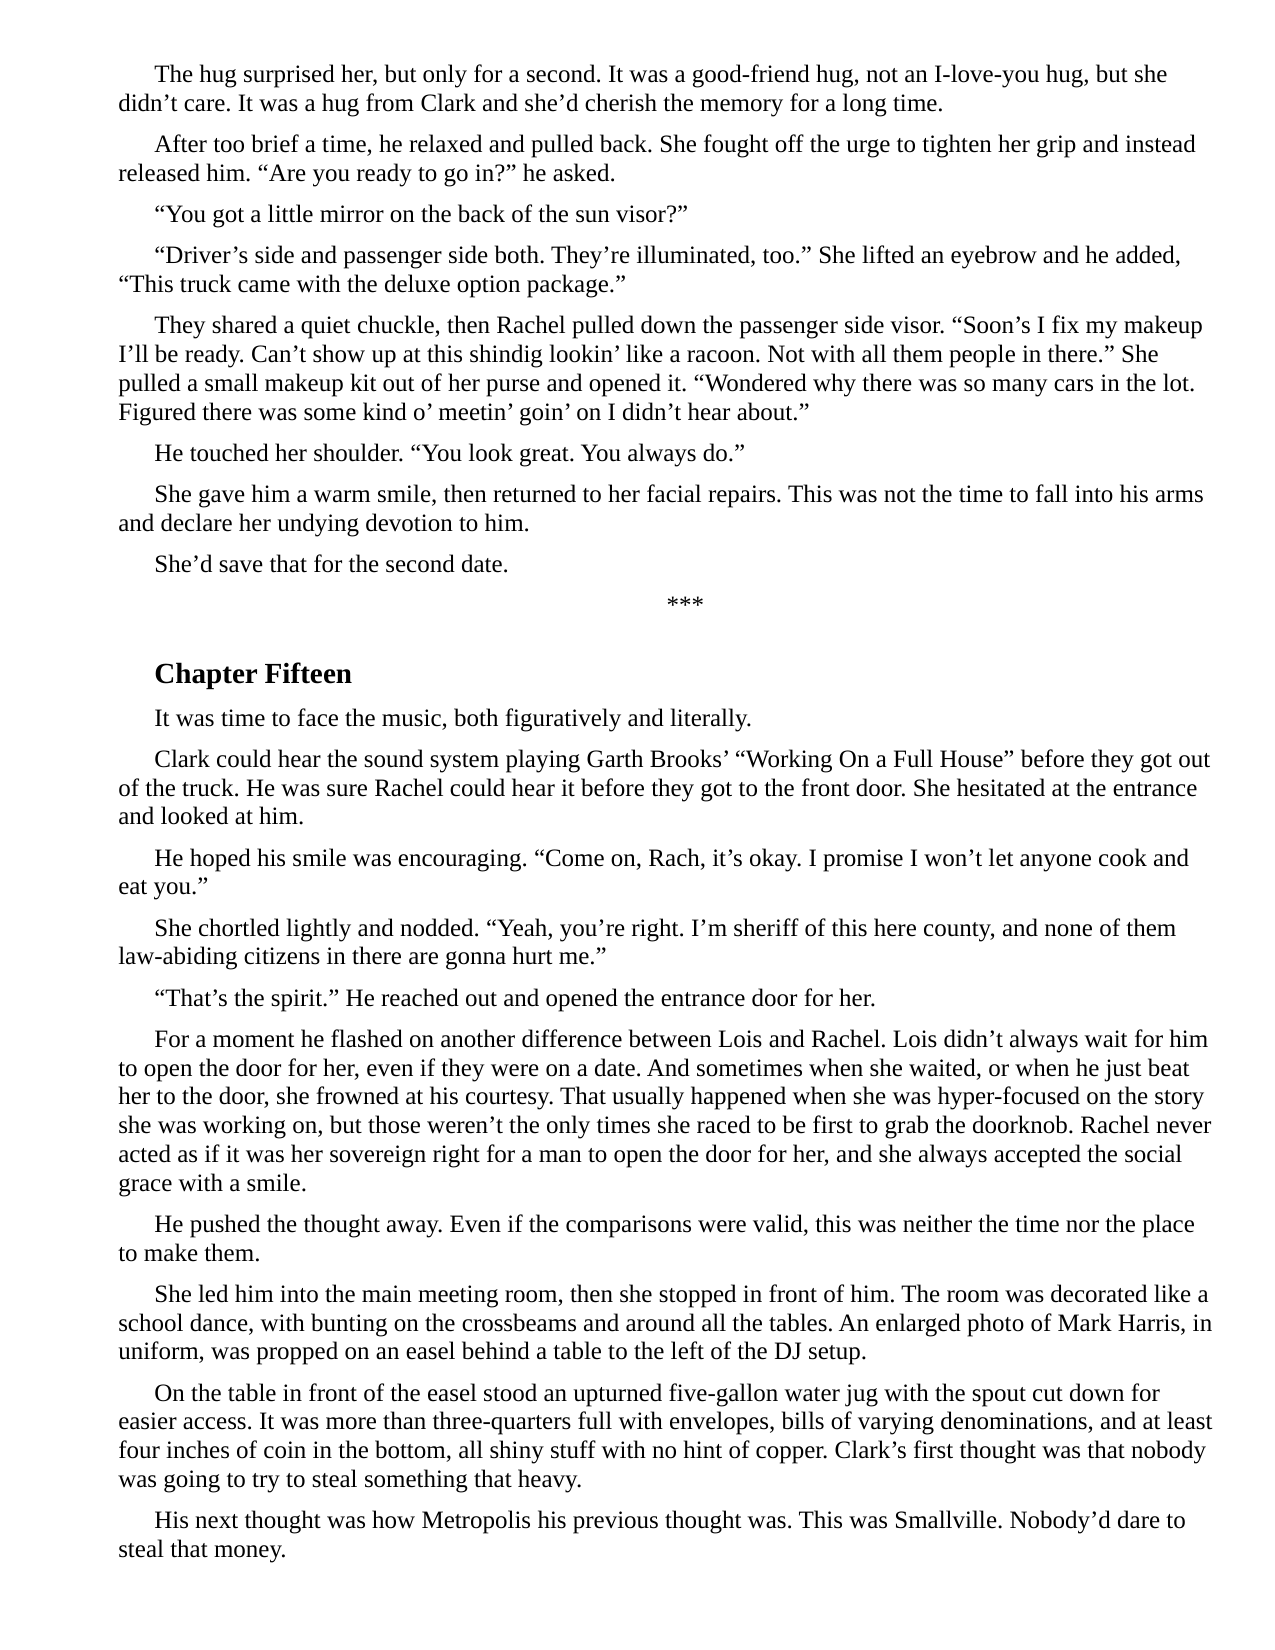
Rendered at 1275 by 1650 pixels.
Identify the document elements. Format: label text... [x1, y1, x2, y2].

text She gave him a warm smile, then returned to her facial repairs. This was not the time to fall into his arms and declare her undying devotion to him. [118, 479, 1216, 537]
text She led him into the main meeting room, then she stopped in front of him. The room was decorated like a school dance, with bunting on the crossbeams and around all the tables. An enlarged photo of Mark Harris, in uniform, was propped on an easel behind a table to the left of the DJ setup. [118, 1279, 1216, 1365]
text “You got a little mirror on the back of the sun visor?” [118, 199, 1216, 228]
text She’d save that for the second date. [118, 549, 1216, 578]
text For a moment he flashed on another difference between Lois and Rachel. Lois didn’t always wait for him to open the door for her, even if they were on a date. And sometimes when she waited, or when he just beat her to the door, she frowned at his courtesy. That usually happened when she was hyper-focused on the story she was working on, but those weren’t the only times she raced to be first to grab the doorknob. Rachel never acted as if it was her sovereign right for a man to open the door for her, and she always accepted the social grace with a smile. [118, 1024, 1216, 1196]
text He hoped his smile was encouraging. “Come on, Rach, it’s okay. I promise I won’t let anyone cook and eat you.” [118, 843, 1216, 900]
subtitle Chapter Fifteen [118, 657, 1216, 690]
text *** [118, 590, 1216, 619]
text His next thought was how Metropolis his previous thought was. This was Smallville. Nobody’d dare to steal that money. [118, 1505, 1216, 1563]
text They shared a quiet chuckle, then Rachel pulled down the passenger side visor. “Soon’s I fix my makeup I’ll be ready. Can’t show up at this shindig lookin’ like a racoon. Not with all them people in there.” She pulled a small makeup kit out of her purse and opened it. “Wondered why there was so many cars in the lot. Figured there was some kind o’ meetin’ goin’ on I didn’t hear about.” [118, 310, 1216, 425]
text After too brief a time, he relaxed and pulled back. She fought off the urge to tighten her grip and instead released him. “Are you ready to go in?” he asked. [118, 129, 1216, 187]
text On the table in front of the easel stood an upturned five-gallon water jug with the spout cut down for easier access. It was more than three-quarters full with envelopes, bills of varying denominations, and at least four inches of coin in the bottom, all shiny stuff with no hint of copper. Clark’s first thought was that nobody was going to try to steal something that heavy. [118, 1378, 1216, 1493]
text She chortled lightly and nodded. “Yeah, you’re right. I’m sheriff of this here county, and none of them law-abiding citizens in there are gonna hurt me.” [118, 913, 1216, 970]
text It was time to face the music, both figuratively and literally. [118, 703, 1216, 731]
text He touched her shoulder. “You look great. You always do.” [118, 438, 1216, 467]
text “Driver’s side and passenger side both. They’re illuminated, too.” She lifted an eyebrow and he added, “This truck came with the deluxe option package.” [118, 240, 1216, 298]
text Clark could hear the sound system playing Garth Brooks’ “Working On a Full House” before they got out of the truck. He was sure Rachel could hear it before they got to the front door. She hesitated at the entrance and looked at him. [118, 744, 1216, 830]
text The hug surprised her, but only for a second. It was a good-friend hug, not an I-love-you hug, but she didn’t care. It was a hug from Clark and she’d cherish the memory for a long time. [118, 59, 1216, 117]
text “That’s the spirit.” He reached out and opened the entrance door for her. [118, 983, 1216, 1011]
text He pushed the thought away. Even if the comparisons were valid, this was neither the time nor the place to make them. [118, 1209, 1216, 1266]
